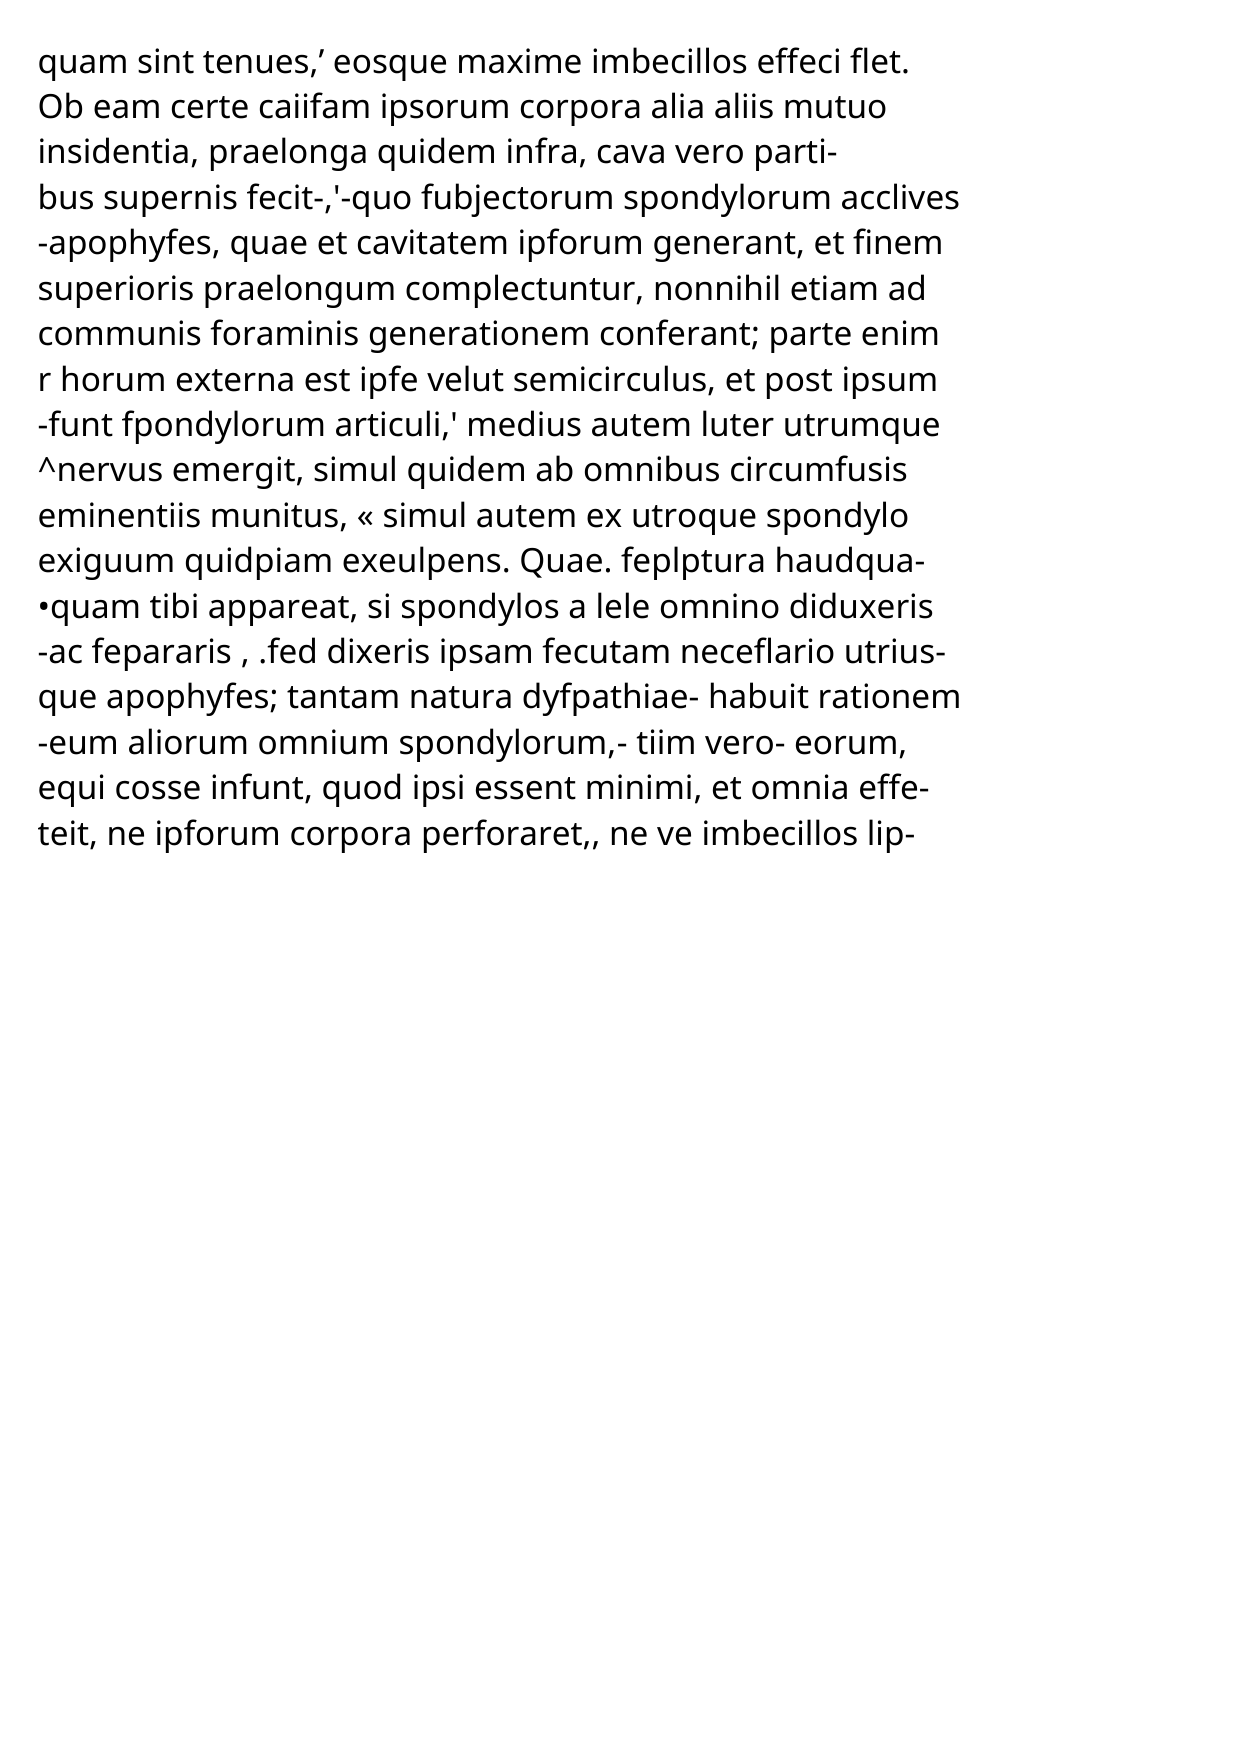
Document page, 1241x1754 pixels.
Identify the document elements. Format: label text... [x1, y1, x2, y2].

text quam sint tenues,’ eosque maxime imbecillos effeci flet. Ob eam certe caiifam ipsorum corpora alia aliis mutuo insidentia, praelonga quidem infra, cava vero parti- bus supernis fecit-,'-quo fubjectorum spondylorum acclives -apophyfes, quae et cavitatem ipforum generant, et finem superioris praelongum complectuntur, nonnihil etiam ad communis foraminis generationem conferant; parte enim r horum externa est ipfe velut semicirculus, et post ipsum -funt fpondylorum articuli,' medius autem luter utrumque ^nervus emergit, simul quidem ab omnibus circumfusis eminentiis munitus, « simul autem ex utroque spondylo exiguum quidpiam exeulpens. Quae. feplptura haudqua- •quam tibi appareat, si spondylos a lele omnino diduxeris -ac fepararis , .fed dixeris ipsam fecutam neceflario utrius- que apophyfes; tantam natura dyfpathiae- habuit rationem -eum aliorum omnium spondylorum,- tiim vero- eorum, equi cosse infunt, quod ipsi essent minimi, et omnia effe- teit, ne ipforum corpora perforaret,, ne ve imbecillos lip- [37, 37, 1203, 855]
